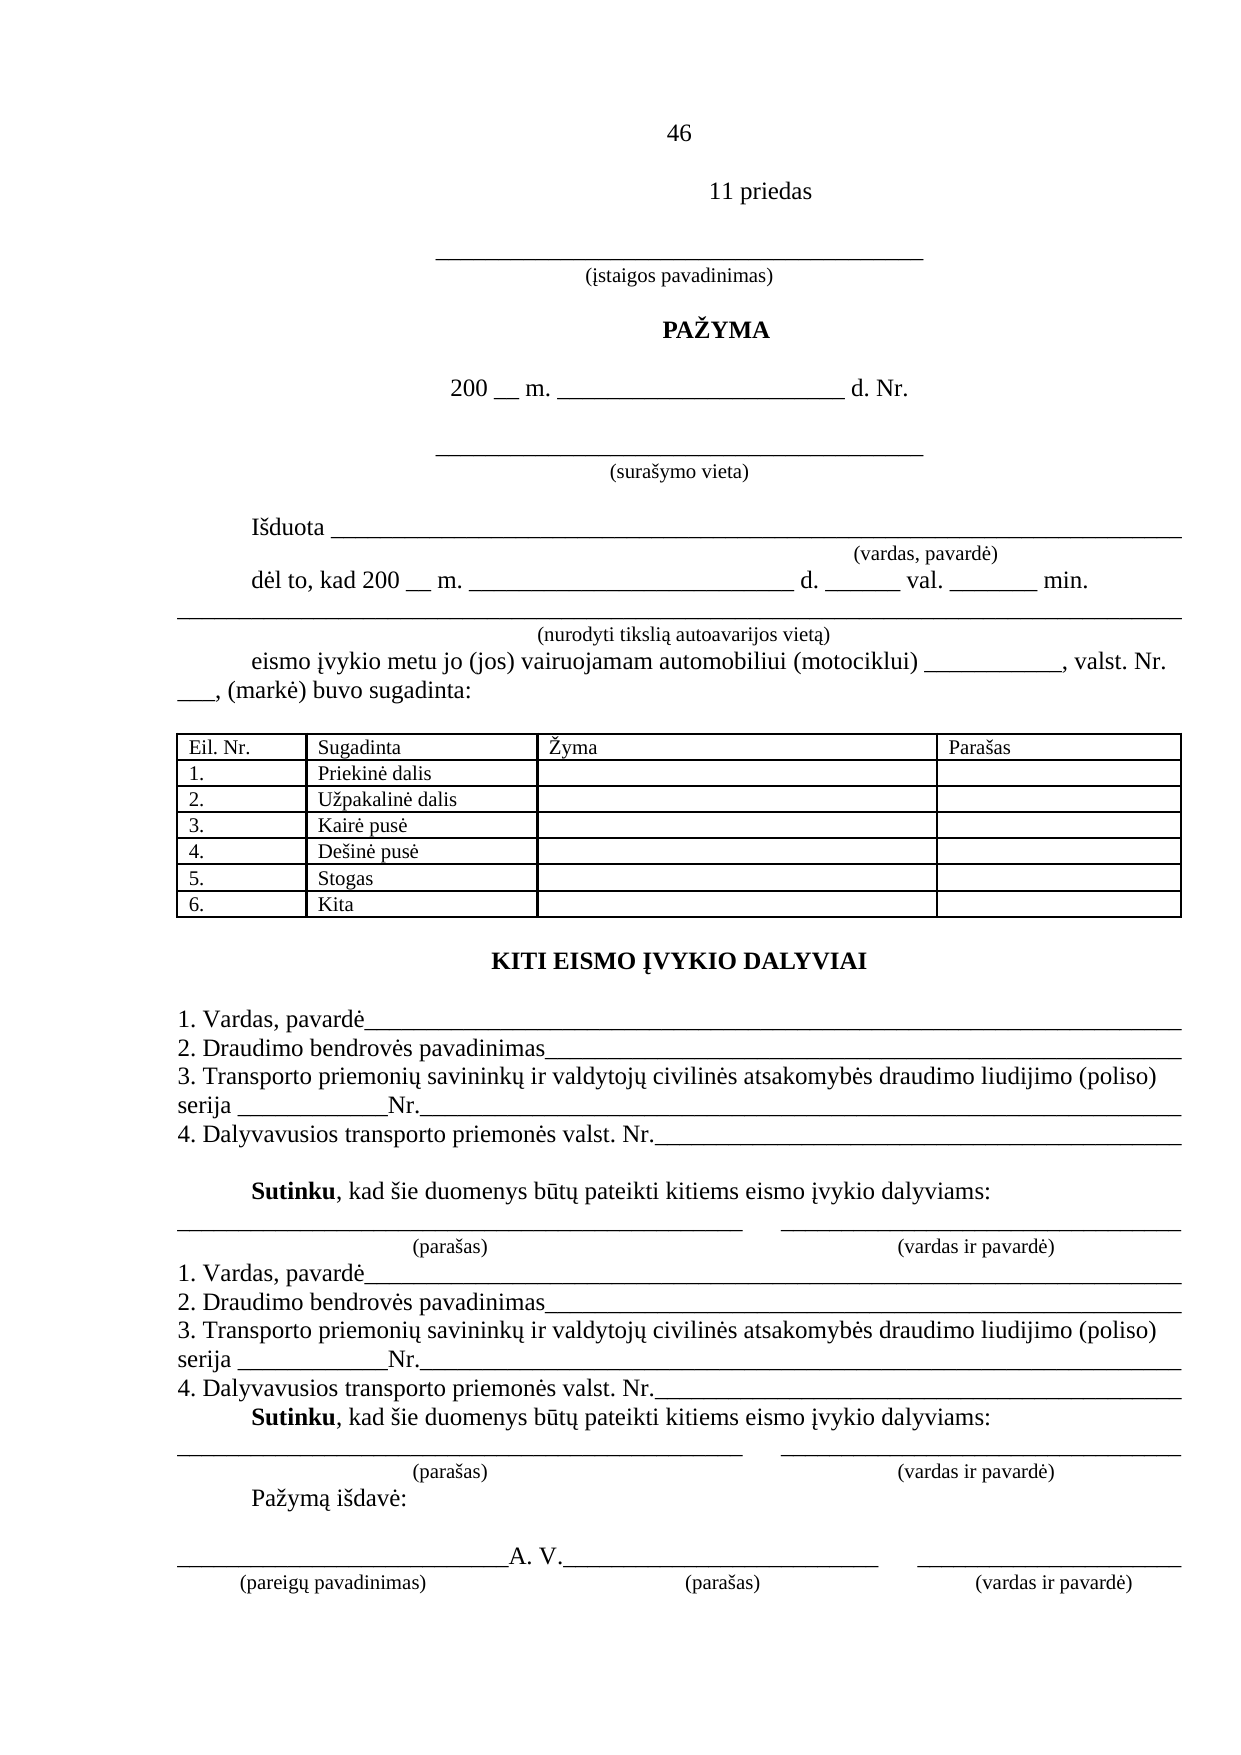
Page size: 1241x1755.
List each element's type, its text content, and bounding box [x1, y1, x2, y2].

text 3. Transporto priemonių savininkų ir valdytojų civilinės atsakomybės draudimo liudijimo (poliso) serija ____________Nr. [177, 1061, 1181, 1119]
table_header Eil. Nr. [178, 735, 305, 759]
text 2. Draudimo bendrovės pavadinimas [177, 1033, 1181, 1061]
text 2. Draudimo bendrovės pavadinimas [177, 1287, 1181, 1316]
text 4. Dalyvavusios transporto priemonės valst. Nr. [177, 1119, 1181, 1148]
table_cell 4. [178, 839, 305, 863]
text PAŽYMA [177, 315, 1181, 344]
text (surašymo vieta) [177, 459, 1181, 483]
table_cell Dešinė pusė [308, 839, 536, 863]
table_header Sugadinta [308, 735, 536, 759]
table_cell [938, 892, 1180, 916]
table_cell 5. [178, 865, 305, 889]
text (vardas, pavardė) [177, 541, 1181, 565]
text Sutinku, kad šie duomenys būtų pateikti kitiems eismo įvykio dalyviams: [177, 1402, 1181, 1431]
text 4. Dalyvavusios transporto priemonės valst. Nr. [177, 1373, 1181, 1402]
text 1. Vardas, pavardė [177, 1258, 1181, 1287]
table_cell Kita [308, 892, 536, 916]
text (įstaigos pavadinimas) [177, 263, 1181, 287]
text dėl to, kad 200 __ m. __________________________ d. ______ val. _______ min. [177, 565, 1181, 593]
table_cell [938, 865, 1180, 889]
text 200 __ m. _______________________ d. Nr. [177, 373, 1181, 402]
table_cell 1. [178, 761, 305, 785]
text Sutinku, kad šie duomenys būtų pateikti kitiems eismo įvykio dalyviams: [177, 1176, 1181, 1205]
table_cell 3. [178, 813, 305, 837]
table_cell Priekinė dalis [308, 761, 536, 785]
text _______________________________________ [177, 234, 1181, 263]
table_cell [539, 813, 936, 837]
table_cell [938, 787, 1180, 811]
text A. V. [177, 1541, 1181, 1569]
table_cell 6. [178, 892, 305, 916]
table_cell [539, 787, 936, 811]
table_cell [539, 892, 936, 916]
text _______________________________________ [177, 430, 1181, 459]
text 1. Vardas, pavardė [177, 1004, 1181, 1033]
text KITI EISMO ĮVYKIO DALYVIAI [177, 946, 1181, 975]
table_cell Stogas [308, 865, 536, 889]
text (parašas) (vardas ir pavardė) [177, 1234, 1181, 1258]
table_header Parašas [938, 735, 1180, 759]
table_cell [938, 761, 1180, 785]
table_cell [539, 761, 936, 785]
table_cell Užpakalinė dalis [308, 787, 536, 811]
table_cell 2. [178, 787, 305, 811]
text 3. Transporto priemonių savininkų ir valdytojų civilinės atsakomybės draudimo liudijimo (poliso) serija ____________Nr. [177, 1316, 1181, 1373]
text eismo įvykio metu jo (jos) vairuojamam automobiliui (motociklui) ___________, valst. Nr. ___, (markė) buvo sugadinta: [177, 646, 1181, 704]
table_header Žyma [539, 735, 936, 759]
table_cell [938, 813, 1180, 837]
table_cell [539, 865, 936, 889]
text (nurodyti tikslią autoavarijos vietą) [177, 622, 1181, 646]
table_cell [938, 839, 1180, 863]
text Pažymą išdavė: [177, 1483, 1181, 1512]
text Išduota [177, 512, 1181, 541]
text (pareigų pavadinimas) (parašas) (vardas ir pavardė) [177, 1569, 1181, 1594]
table_cell [539, 839, 936, 863]
text (parašas) (vardas ir pavardė) [177, 1459, 1181, 1483]
table_cell Kairė pusė [308, 813, 536, 837]
text 11 priedas [177, 176, 1181, 205]
